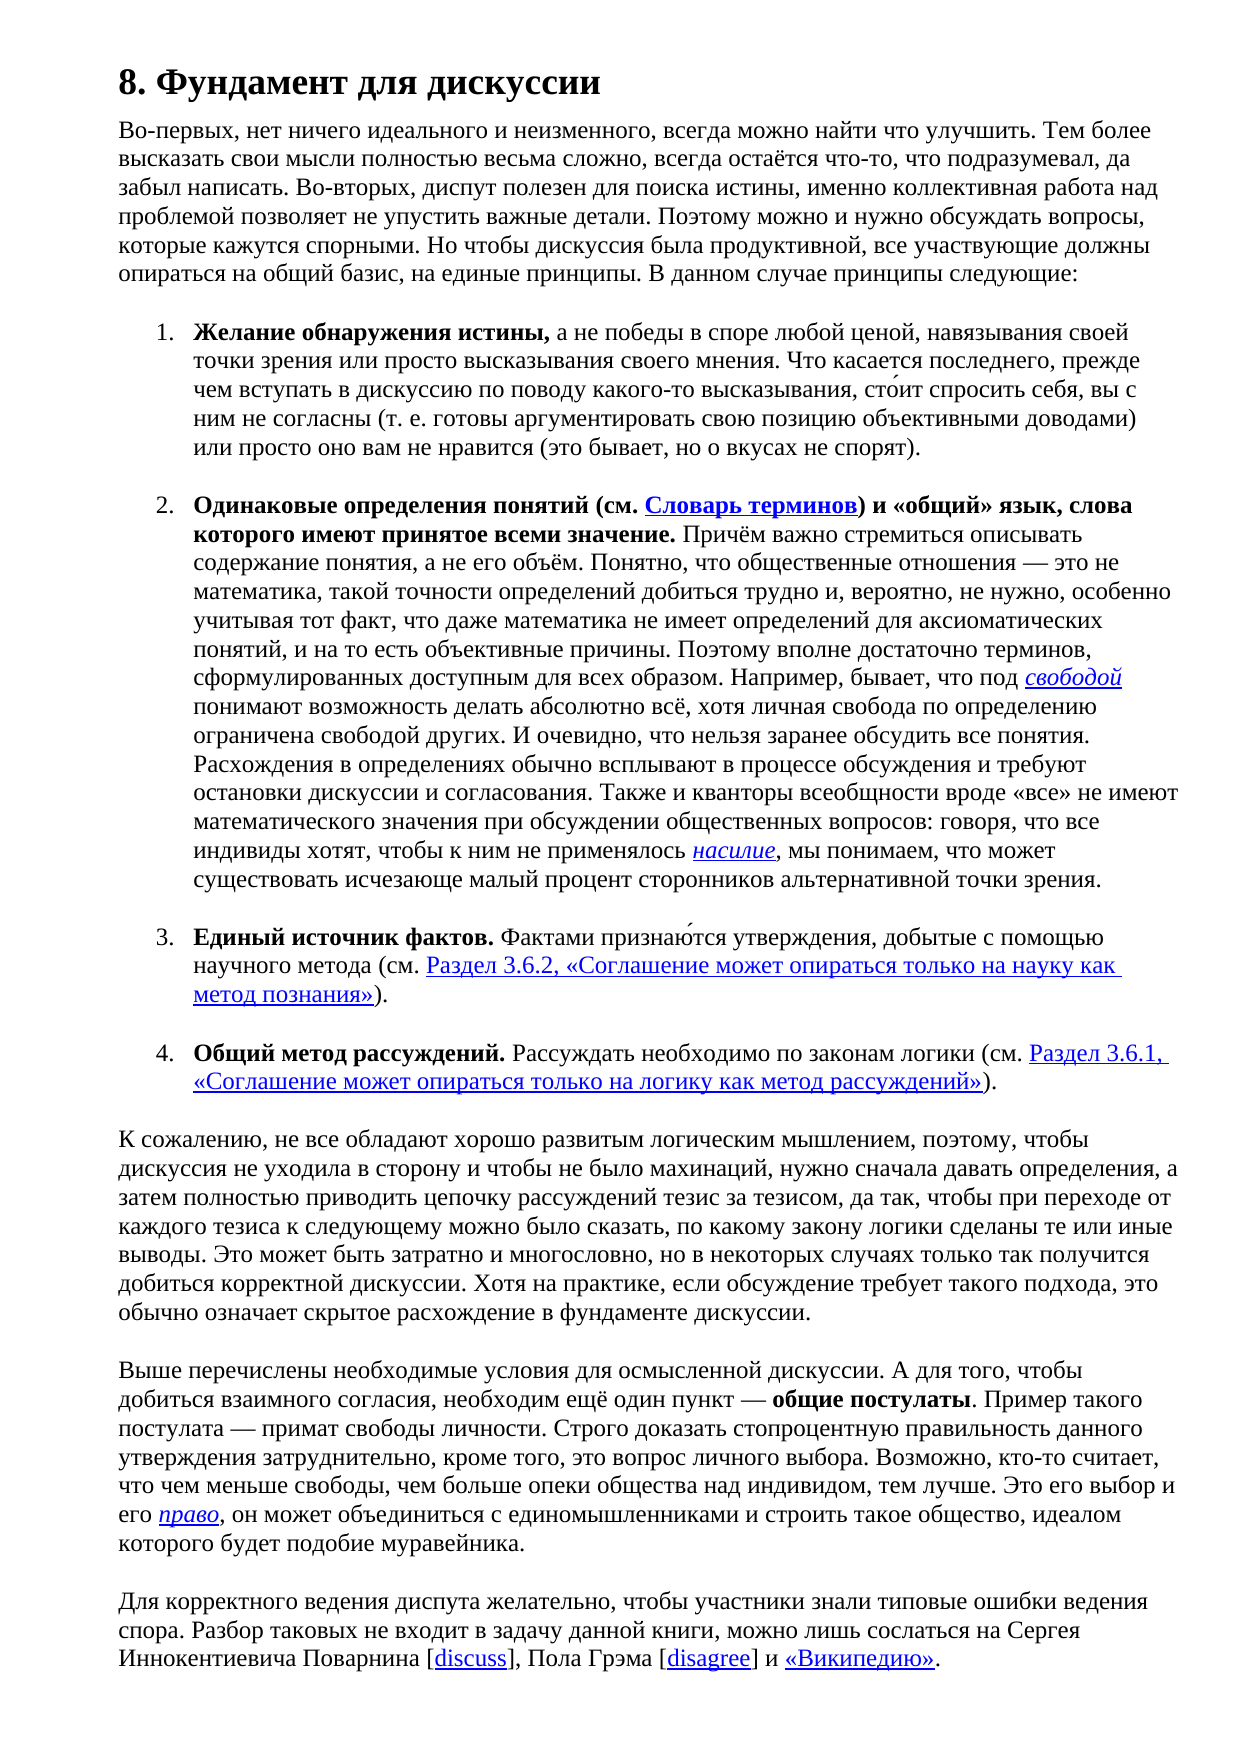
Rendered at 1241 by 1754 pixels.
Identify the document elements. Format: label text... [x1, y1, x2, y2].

list Одинаковые определения понятий (см. Словарь терминов) и «общий» язык, слова которого имеют принятое всеми значение. Причём важно стремиться описывать содержание понятия, а не его объём. Понятно, что общественные отношения — это не математика, такой точности определений добиться трудно и, вероятно, не нужно, особенно учитывая тот факт, что даже математика не имеет определений для аксиоматических понятий, и на то есть объективные причины. Поэтому вполне достаточно терминов, сформулированных доступным для всех образом. Например, бывает, что под свободой понимают возможность делать абсолютно всё, хотя личная свобода по определению ограничена свободой других. И очевидно, что нельзя заранее обсудить все понятия. Расхождения в определениях обычно всплывают в процессе обсуждения и требуют остановки дискуссии и согласования. Также и кванторы всеобщности вроде «все» не имеют математического значения при обсуждении общественных вопросов: говоря, что все индивиды хотят, чтобы к ним не применялось насилие, мы понимаем, что может существовать исчезающе малый процент сторонников альтернативной точки зрения. [156, 490, 1181, 892]
text К сожалению, не все обладают хорошо развитым логическим мышлением, поэтому, чтобы дискуссия не уходила в сторону и чтобы не было махинаций, нужно сначала давать определения, а затем полностью приводить цепочку рассуждений тезис за тезисом, да так, чтобы при переходе от каждого тезиса к следующему можно было сказать, по какому закону логики сделаны те или иные выводы. Это может быть затратно и многословно, но в некоторых случаях только так получится добиться корректной дискуссии. Хотя на практике, если обсуждение требует такого подхода, это обычно означает скрытое расхождение в фундаменте дискуссии. [118, 1124, 1181, 1326]
list Единый источник фактов. Фактами признаю́тся утверждения, добытые с помощью научного метода (см. Раздел 3.6.2, «Соглашение может опираться только на науку как метод познания»). [156, 922, 1181, 1008]
subtitle 8. Фундамент для дискуссии [118, 59, 1181, 102]
text Выше перечислены необходимые условия для осмысленной дискуссии. А для того, чтобы добиться взаимного согласия, необходим ещё один пункт — общие постулаты. Пример такого постулата — примат свободы личности. Строго доказать стопроцентную правильность данного утверждения затруднительно, кроме того, это вопрос личного выбора. Возможно, кто-то считает, что чем меньше свободы, чем больше опеки общества над индивидом, тем лучше. Это его выбор и его право, он может объединиться с единомышленниками и строить такое общество, идеалом которого будет подобие муравейника. [118, 1355, 1181, 1557]
list Общий метод рассуждений. Рассуждать необходимо по законам логики (см. Раздел 3.6.1, «Соглашение может опираться только на логику как метод рассуждений»). [156, 1038, 1181, 1095]
text Во-первых, нет ничего идеального и неизменного, всегда можно найти что улучшить. Тем более высказать свои мысли полностью весьма сложно, всегда остаётся что-то, что подразумевал, да забыл написать. Во-вторых, диспут полезен для поиска истины, именно коллективная работа над проблемой позволяет не упустить важные детали. Поэтому можно и нужно обсуждать вопросы, которые кажутся спорными. Но чтобы дискуссия была продуктивной, все участвующие должны опираться на общий базис, на единые принципы. В данном случае принципы следующие: [118, 115, 1181, 287]
text Для корректного ведения диспута желательно, чтобы участники знали типовые ошибки ведения спора. Разбор таковых не входит в задачу данной книги, можно лишь сослаться на Сергея Иннокентиевича Поварнина [discuss], Пола Грэма [disagree] и «Википедию». [118, 1586, 1181, 1672]
list Желание обнаружения истины, а не победы в споре любой ценой, навязывания своей точки зрения или просто высказывания своего мнения. Что касается последнего, прежде чем вступать в дискуссию по поводу какого-то высказывания, сто́ит спросить себя, вы с ним не согласны (т. е. готовы аргументировать свою позицию объективными доводами) или просто оно вам не нравится (это бывает, но о вкусах не спорят). [156, 317, 1181, 460]
